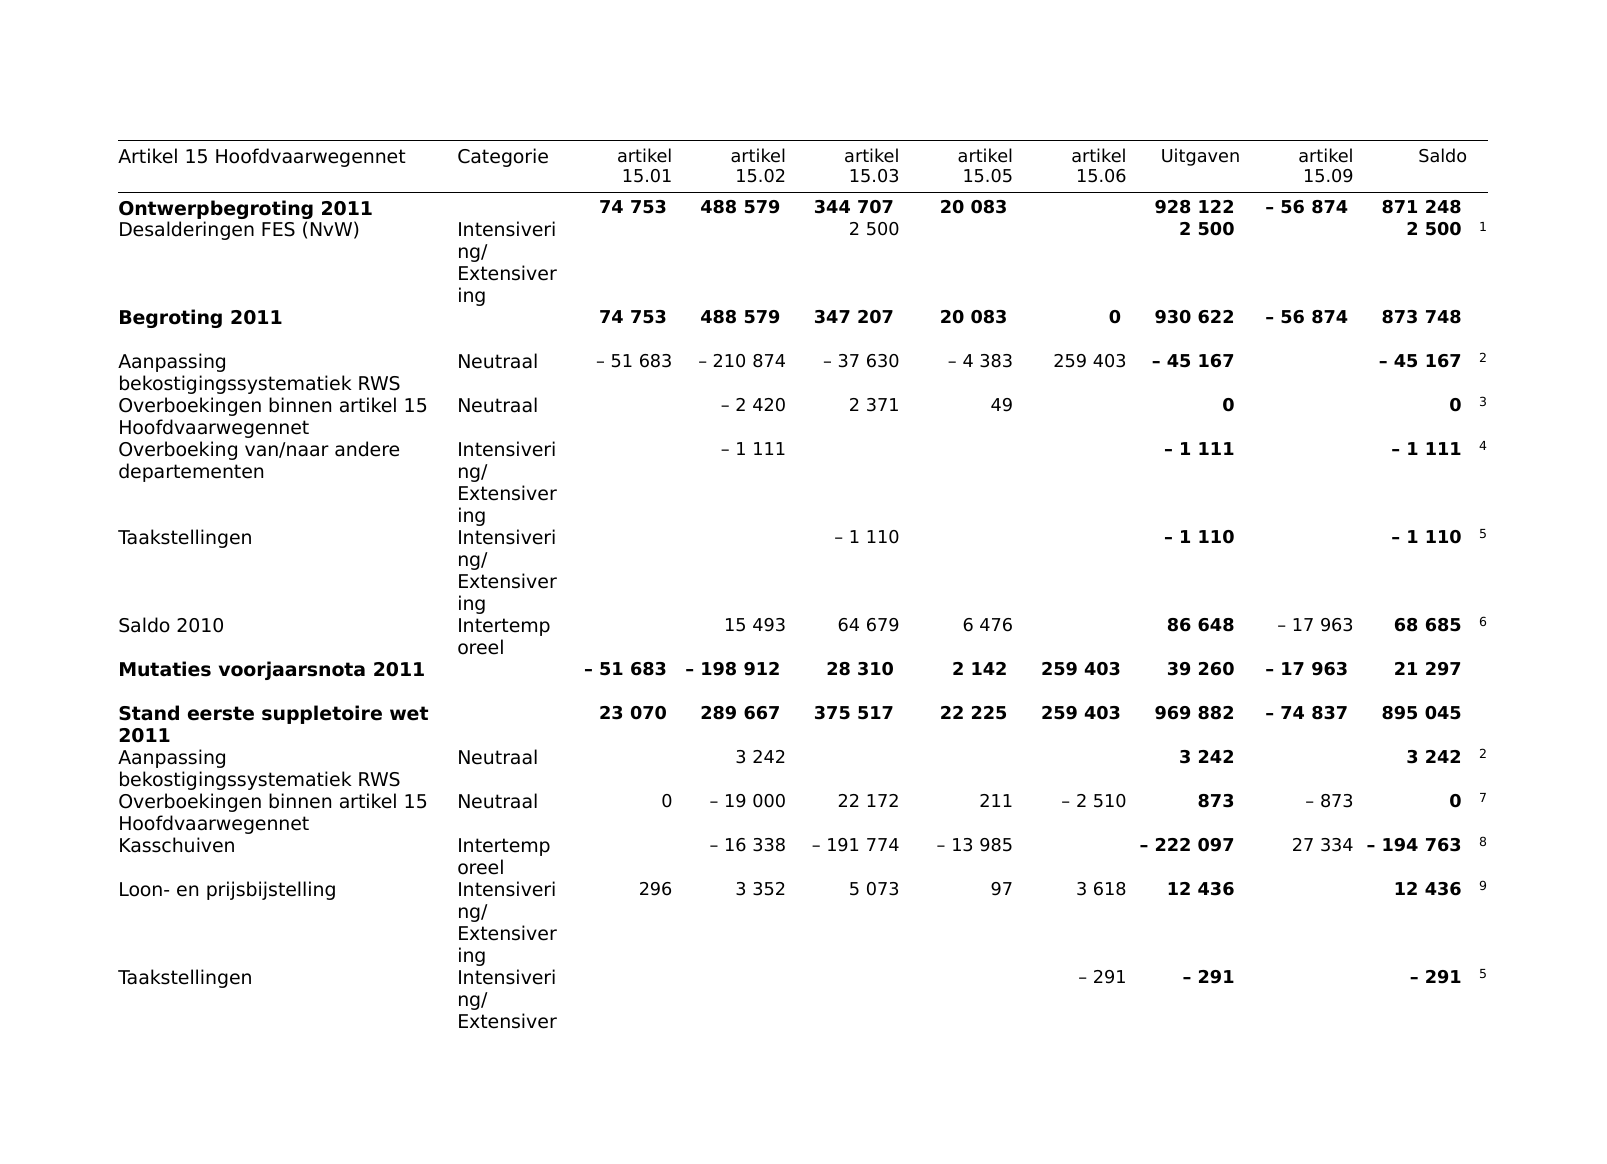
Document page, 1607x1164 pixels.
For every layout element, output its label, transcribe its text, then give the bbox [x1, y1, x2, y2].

table_header Uitgaven [1132, 141, 1246, 192]
table_cell Kasschuiven [118, 835, 451, 879]
table_cell Neutraal [451, 791, 565, 835]
table_cell 6 476 [905, 615, 1019, 659]
table_cell [792, 439, 905, 527]
table_cell [1019, 193, 1132, 219]
table_cell – 45 167 [1359, 351, 1473, 395]
table_cell [1246, 395, 1359, 439]
table_cell 930 622 [1132, 307, 1246, 329]
table_cell 22 172 [792, 791, 905, 835]
table_cell [451, 703, 565, 747]
table_cell 22 225 [905, 703, 1019, 747]
table_cell 2 500 [1359, 219, 1473, 307]
table_cell 873 [1132, 791, 1246, 835]
table_cell – 1 111 [1132, 439, 1246, 527]
table_cell – 194 763 [1359, 835, 1473, 879]
table_cell – 1 111 [678, 439, 792, 527]
table_cell – 291 [1019, 967, 1132, 1033]
table_cell [905, 747, 1019, 791]
table_cell 871 248 [1359, 193, 1473, 219]
table_cell 39 260 [1132, 659, 1246, 681]
table_cell 20 083 [905, 193, 1019, 219]
table_cell [1019, 527, 1132, 615]
table_cell [1019, 439, 1132, 527]
table_cell – 19 000 [678, 791, 792, 835]
table_cell 969 882 [1132, 703, 1246, 747]
table_cell – 56 874 [1246, 307, 1359, 329]
table_cell – 2 510 [1019, 791, 1132, 835]
table_cell 9 [1473, 879, 1488, 967]
table_cell 5 [1473, 527, 1488, 615]
table_cell 928 122 [1132, 193, 1246, 219]
table_cell [905, 967, 1019, 1033]
table_cell 20 083 [905, 307, 1019, 329]
table_cell [565, 439, 678, 527]
table_cell Loon- en prijsbijstelling [118, 879, 451, 967]
table_cell 259 403 [1019, 703, 1132, 747]
table_cell [792, 747, 905, 791]
table_cell [1246, 747, 1359, 791]
table_cell 68 685 [1359, 615, 1473, 659]
table_cell [1132, 329, 1246, 351]
table_cell [1019, 395, 1132, 439]
table_header artikel 15.01 [565, 141, 678, 192]
table_cell Intensivering/Extensiver [451, 967, 565, 1033]
table_cell – 17 963 [1246, 615, 1359, 659]
table_cell [1473, 329, 1488, 351]
table_cell 6 [1473, 615, 1488, 659]
table_cell [1246, 219, 1359, 307]
table_cell Overboekingen binnen artikel 15 Hoofdvaarwegennet [118, 395, 451, 439]
table_cell – 51 683 [565, 351, 678, 395]
table_cell 5 073 [792, 879, 905, 967]
table_cell 74 753 [565, 307, 678, 329]
table_cell – 16 338 [678, 835, 792, 879]
table_cell 3 [1473, 395, 1488, 439]
table_cell – 873 [1246, 791, 1359, 835]
table_cell 0 [1359, 791, 1473, 835]
table_cell [1019, 329, 1132, 351]
table_cell [1473, 659, 1488, 681]
table_cell 2 500 [1132, 219, 1246, 307]
table_cell 28 310 [792, 659, 905, 681]
table_cell 7 [1473, 791, 1488, 835]
table_cell [451, 681, 565, 703]
table_cell [1019, 219, 1132, 307]
table_cell 23 070 [565, 703, 678, 747]
table_cell [565, 527, 678, 615]
table_cell [1473, 703, 1488, 747]
table_cell – 210 874 [678, 351, 792, 395]
table_cell Desalderingen FES (NvW) [118, 219, 451, 307]
table_cell 74 753 [565, 193, 678, 219]
table_cell – 17 963 [1246, 659, 1359, 681]
table_cell [1019, 681, 1132, 703]
table_cell 0 [1359, 395, 1473, 439]
table_cell [565, 681, 678, 703]
table_cell [1132, 681, 1246, 703]
table_cell 49 [905, 395, 1019, 439]
table_cell 873 748 [1359, 307, 1473, 329]
table_cell – 198 912 [678, 659, 792, 681]
table_cell Overboekingen binnen artikel 15 Hoofdvaarwegennet [118, 791, 451, 835]
table_cell 2 500 [792, 219, 905, 307]
table_cell 488 579 [678, 193, 792, 219]
table_cell Taakstellingen [118, 527, 451, 615]
table_cell 21 297 [1359, 659, 1473, 681]
table_cell 259 403 [1019, 659, 1132, 681]
table_cell 895 045 [1359, 703, 1473, 747]
table_cell – 191 774 [792, 835, 905, 879]
table_cell [565, 219, 678, 307]
table_cell [451, 659, 565, 681]
table_cell Aanpassing bekostigingssystematiek RWS [118, 747, 451, 791]
table_cell – 1 110 [1132, 527, 1246, 615]
table_cell 289 667 [678, 703, 792, 747]
table_cell [905, 329, 1019, 351]
table_cell Aanpassing bekostigingssystematiek RWS [118, 351, 451, 395]
table_cell [451, 193, 565, 219]
table_cell Intensivering/Extensivering [451, 879, 565, 967]
table_cell 5 [1473, 967, 1488, 1033]
table_cell Intensivering/Extensivering [451, 439, 565, 527]
table_cell Neutraal [451, 395, 565, 439]
table_cell 211 [905, 791, 1019, 835]
table_cell [565, 329, 678, 351]
table_cell 97 [905, 879, 1019, 967]
table_cell – 291 [1359, 967, 1473, 1033]
table_cell 86 648 [1132, 615, 1246, 659]
table_cell [792, 681, 905, 703]
table_cell Begroting 2011 [118, 307, 451, 329]
table_header artikel 15.09 [1246, 141, 1359, 192]
table_cell 344 707 [792, 193, 905, 219]
table_cell Neutraal [451, 747, 565, 791]
table_cell [678, 219, 792, 307]
table_cell – 1 111 [1359, 439, 1473, 527]
table_cell 1 [1473, 219, 1488, 307]
table_cell 3 242 [1359, 747, 1473, 791]
table_cell [1246, 351, 1359, 395]
table_cell 8 [1473, 835, 1488, 879]
table_cell – 4 383 [905, 351, 1019, 395]
table_cell 0 [565, 791, 678, 835]
table_cell – 2 420 [678, 395, 792, 439]
table_cell [905, 219, 1019, 307]
table_cell Intertemporeel [451, 835, 565, 879]
table_cell [451, 307, 565, 329]
table_cell [1246, 527, 1359, 615]
table_cell 3 352 [678, 879, 792, 967]
table_cell [565, 967, 678, 1033]
table_cell [565, 835, 678, 879]
table_header artikel 15.03 [792, 141, 905, 192]
table_cell – 56 874 [1246, 193, 1359, 219]
table_cell 12 436 [1359, 879, 1473, 967]
table_cell – 37 630 [792, 351, 905, 395]
table_cell 64 679 [792, 615, 905, 659]
table_header Artikel 15 Hoofdvaarwegennet [118, 141, 451, 192]
table_cell Overboeking van/naar andere departementen [118, 439, 451, 527]
table_cell 0 [1132, 395, 1246, 439]
table_cell [1246, 329, 1359, 351]
table_cell [1473, 307, 1488, 329]
table_cell [1019, 615, 1132, 659]
table_cell Neutraal [451, 351, 565, 395]
table_cell Stand eerste suppletoire wet 2011 [118, 703, 451, 747]
table_cell – 45 167 [1132, 351, 1246, 395]
table_cell Intertemporeel [451, 615, 565, 659]
table_cell [1359, 681, 1473, 703]
table_cell 3 242 [678, 747, 792, 791]
table_header artikel 15.02 [678, 141, 792, 192]
table_cell [1359, 329, 1473, 351]
table_header artikel 15.05 [905, 141, 1019, 192]
table_cell [1246, 439, 1359, 527]
table_cell [905, 527, 1019, 615]
table_cell 2 142 [905, 659, 1019, 681]
table_cell 488 579 [678, 307, 792, 329]
table_cell [678, 527, 792, 615]
table_cell Saldo 2010 [118, 615, 451, 659]
table_cell [905, 681, 1019, 703]
table_cell 259 403 [1019, 351, 1132, 395]
table_cell [1019, 747, 1132, 791]
table_cell [905, 439, 1019, 527]
table_header Saldo [1359, 141, 1473, 192]
table_cell Mutaties voorjaarsnota 2011 [118, 659, 451, 681]
table_cell 2 371 [792, 395, 905, 439]
table_cell 15 493 [678, 615, 792, 659]
table_cell [118, 681, 451, 703]
table_cell 3 242 [1132, 747, 1246, 791]
table_header Categorie [451, 141, 565, 192]
table_cell – 222 097 [1132, 835, 1246, 879]
table_cell – 13 985 [905, 835, 1019, 879]
table_cell [451, 329, 565, 351]
table_cell – 1 110 [792, 527, 905, 615]
table_cell [792, 967, 905, 1033]
table_cell [565, 747, 678, 791]
table_cell – 74 837 [1246, 703, 1359, 747]
table_cell Intensivering/Extensivering [451, 219, 565, 307]
table_cell 0 [1019, 307, 1132, 329]
table_cell [565, 615, 678, 659]
table_cell Ontwerpbegroting 2011 [118, 193, 451, 219]
table_cell 2 [1473, 351, 1488, 395]
table_header [1473, 141, 1488, 192]
table_cell [1246, 681, 1359, 703]
table_cell – 51 683 [565, 659, 678, 681]
table_cell [1473, 193, 1488, 219]
table_cell [678, 329, 792, 351]
table_cell [678, 681, 792, 703]
table_cell 375 517 [792, 703, 905, 747]
table_cell – 291 [1132, 967, 1246, 1033]
table_cell [792, 329, 905, 351]
table_cell 296 [565, 879, 678, 967]
table_cell [1246, 879, 1359, 967]
table_cell 3 618 [1019, 879, 1132, 967]
table_cell 27 334 [1246, 835, 1359, 879]
table_cell [1473, 681, 1488, 703]
table_cell – 1 110 [1359, 527, 1473, 615]
table_cell [565, 395, 678, 439]
table_cell [678, 967, 792, 1033]
table_cell [1246, 967, 1359, 1033]
table_cell Intensivering/Extensivering [451, 527, 565, 615]
table_cell Taakstellingen [118, 967, 451, 1033]
table_cell 2 [1473, 747, 1488, 791]
table_cell 12 436 [1132, 879, 1246, 967]
table_cell [1019, 835, 1132, 879]
table_header artikel 15.06 [1019, 141, 1132, 192]
table_cell 4 [1473, 439, 1488, 527]
table_cell [118, 329, 451, 351]
table_cell 347 207 [792, 307, 905, 329]
